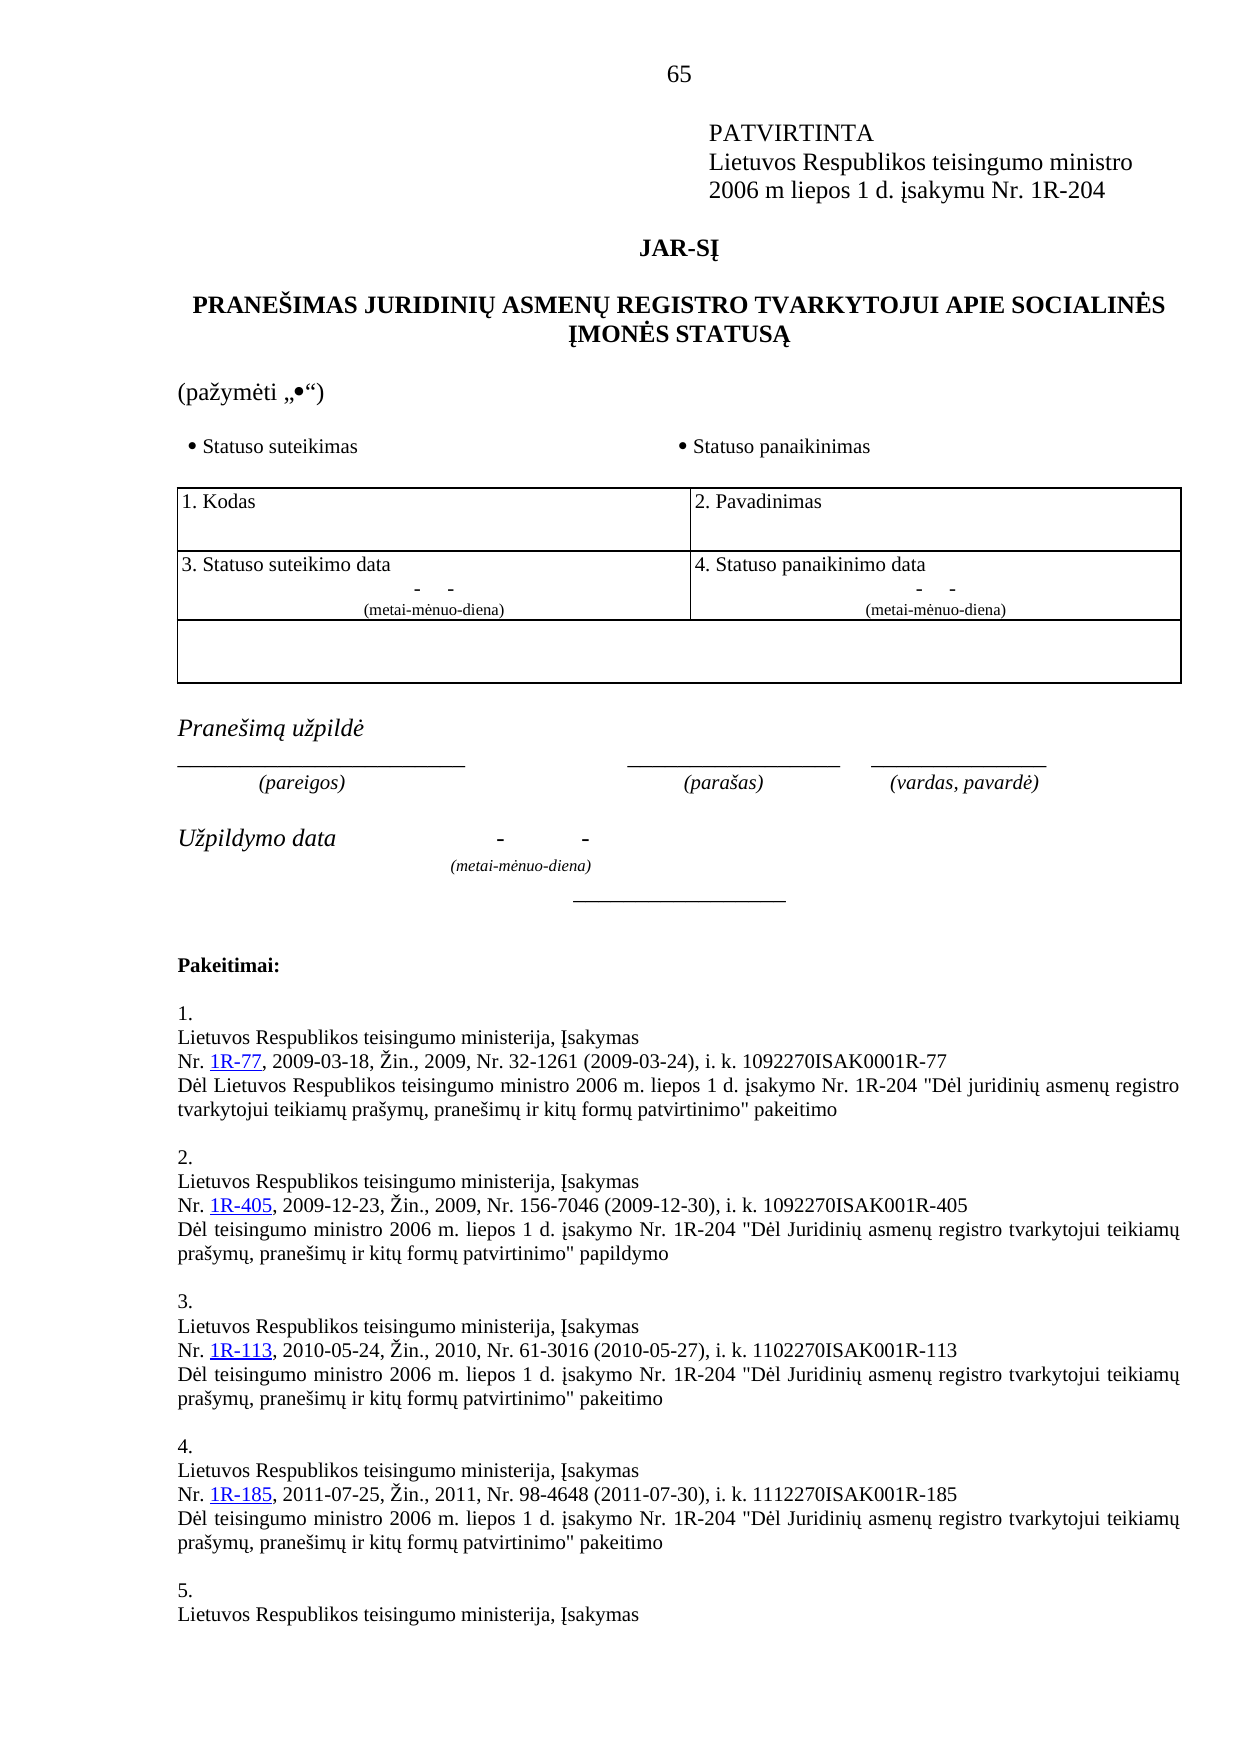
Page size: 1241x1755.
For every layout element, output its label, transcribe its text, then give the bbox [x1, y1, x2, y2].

text PRANEŠIMAS JURIDINIŲ ASMENŲ REGISTRO TVARKYTOJUI APIE SOCIALINĖS ĮMONĖS STATUSĄ [177, 291, 1181, 348]
text Nr. 1R-405, 2009-12-23, Žin., 2009, Nr. 156-7046 (2009-12-30), i. k. 1092270ISAK001R-405 [177, 1193, 1181, 1217]
text 2006 m liepos 1 d. įsakymu Nr. 1R-204 [177, 176, 1181, 204]
table_header 1. Kodas [178, 489, 690, 550]
text (pažymėti „“) [177, 377, 1181, 406]
text Dėl Lietuvos Respublikos teisingumo ministro 2006 m. liepos 1 d. įsakymo Nr. 1R-204 "Dėl juridinių asmenų registro tvarkytojui teikiamų prašymų, pranešimų ir kitų formų patvirtinimo" pakeitimo [177, 1073, 1181, 1121]
text 3. [177, 1289, 1181, 1313]
text Dėl teisingumo ministro 2006 m. liepos 1 d. įsakymo Nr. 1R-204 "Dėl Juridinių asmenų registro tvarkytojui teikiamų prašymų, pranešimų ir kitų formų patvirtinimo" pakeitimo [177, 1362, 1181, 1410]
text Pakeitimai: [177, 953, 1181, 977]
text Pranešimą užpildė [177, 713, 1181, 741]
text Dėl teisingumo ministro 2006 m. liepos 1 d. įsakymo Nr. 1R-204 "Dėl Juridinių asmenų registro tvarkytojui teikiamų prašymų, pranešimų ir kitų formų patvirtinimo" papildymo [177, 1217, 1181, 1265]
text Nr. 1R-185, 2011-07-25, Žin., 2011, Nr. 98-4648 (2011-07-30), i. k. 1112270ISAK001R-185 [177, 1482, 1181, 1506]
text 2. [177, 1145, 1181, 1169]
text (pareigos) (parašas) (vardas, pavardė) [177, 770, 1181, 794]
text _______________________ _________________ ______________ [177, 741, 1181, 770]
text 5. [177, 1578, 1181, 1602]
text _________________ [177, 876, 1181, 904]
text (metai-mėnuo-diena) [177, 852, 1181, 876]
text 4. [177, 1434, 1181, 1458]
text 1. [177, 1001, 1181, 1025]
text Nr. 1R-77, 2009-03-18, Žin., 2009, Nr. 32-1261 (2009-03-24), i. k. 1092270ISAK0001R-77 [177, 1049, 1181, 1073]
text Dėl teisingumo ministro 2006 m. liepos 1 d. įsakymo Nr. 1R-204 "Dėl Juridinių asmenų registro tvarkytojui teikiamų prašymų, pranešimų ir kitų formų patvirtinimo" pakeitimo [177, 1506, 1181, 1554]
text Lietuvos Respublikos teisingumo ministerija, Įsakymas [177, 1458, 1181, 1482]
table_header JAR-SĮ [177, 233, 1181, 262]
text Lietuvos Respublikos teisingumo ministerija, Įsakymas [177, 1602, 1181, 1626]
text Lietuvos Respublikos teisingumo ministerija, Įsakymas [177, 1313, 1181, 1338]
table_header  Statuso suteikimas [177, 434, 668, 458]
text Lietuvos Respublikos teisingumo ministro [177, 147, 1181, 176]
table_cell [178, 621, 1180, 682]
text Nr. 1R-113, 2010-05-24, Žin., 2010, Nr. 61-3016 (2010-05-27), i. k. 1102270ISAK001R-113 [177, 1338, 1181, 1362]
text Užpildymo data - - [177, 823, 1181, 852]
table_header 2. Pavadinimas [691, 489, 1180, 550]
text Lietuvos Respublikos teisingumo ministerija, Įsakymas [177, 1169, 1181, 1193]
text PATVIRTINTA [709, 118, 1181, 147]
text Lietuvos Respublikos teisingumo ministerija, Įsakymas [177, 1025, 1181, 1049]
